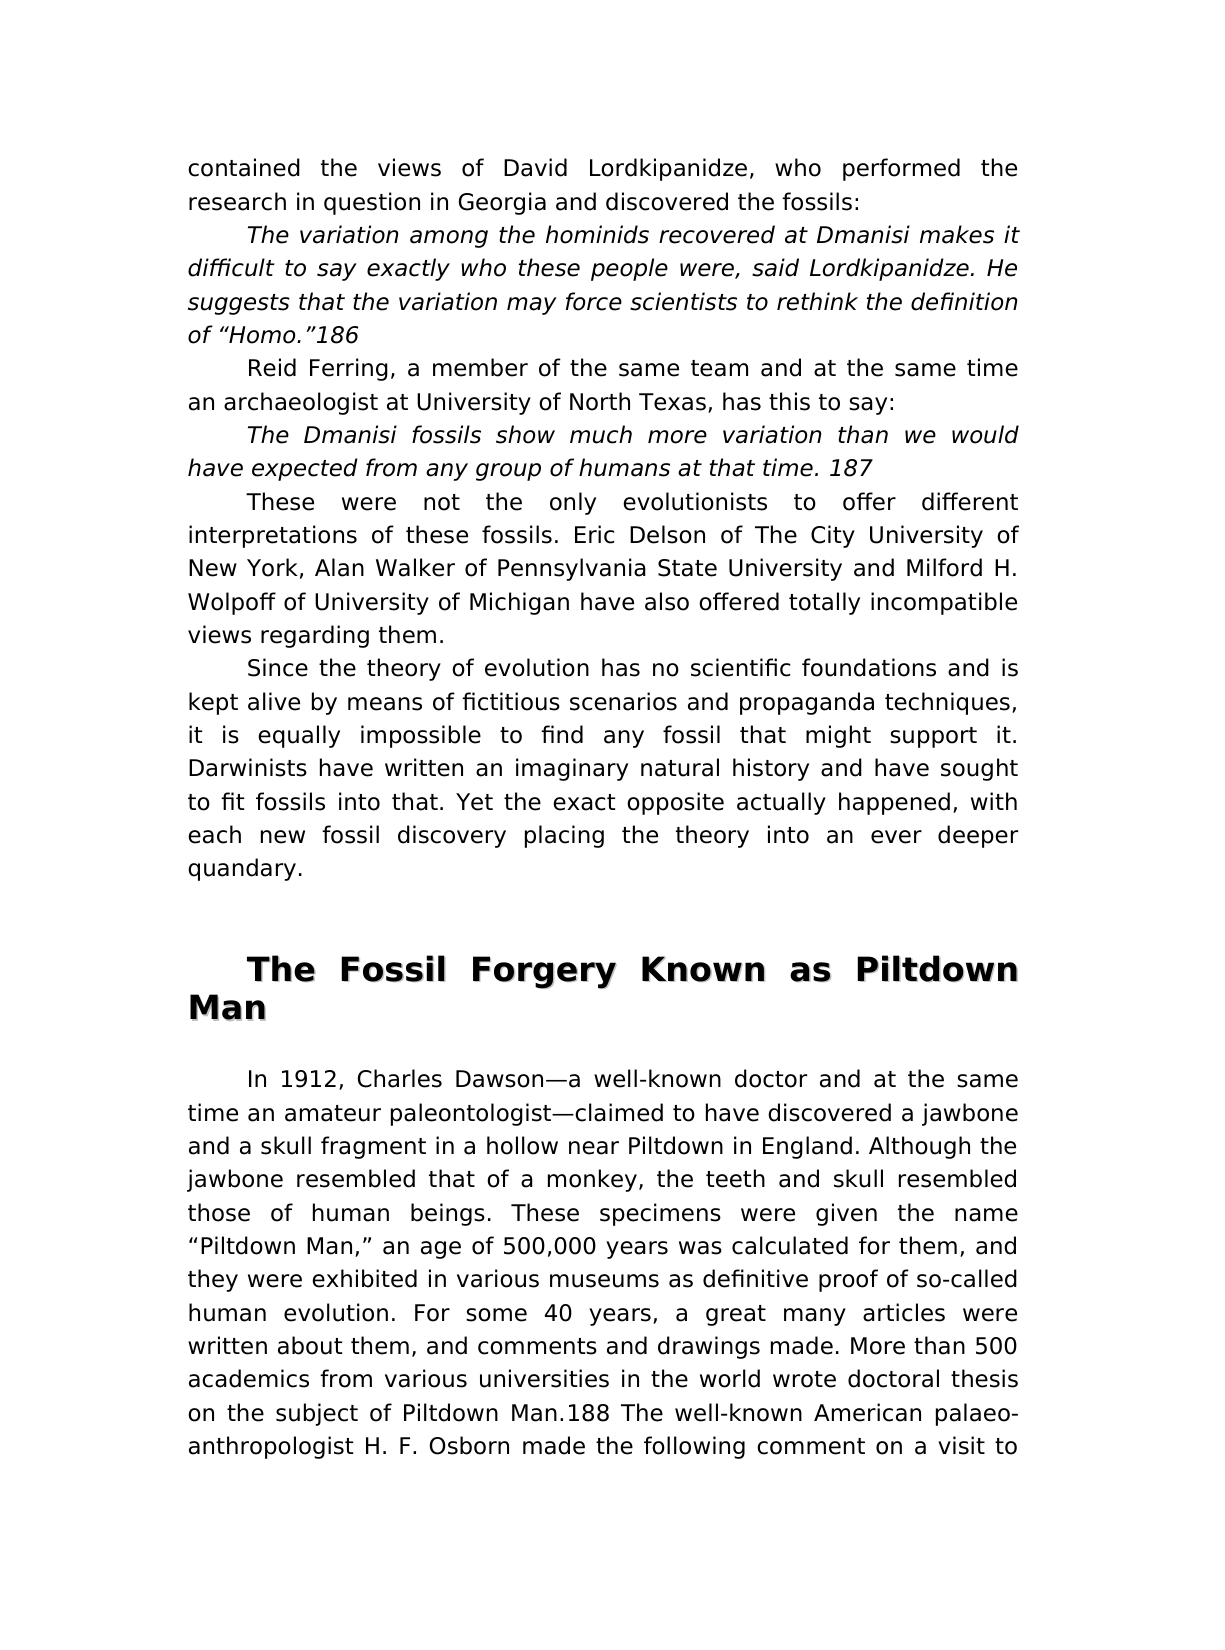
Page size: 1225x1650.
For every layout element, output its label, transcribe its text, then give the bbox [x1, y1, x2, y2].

text The Dmanisi fossils show much more variation than we would have expected from any group of humans at that time. 187 [187, 417, 1020, 483]
text contained the views of David Lordkipanidze, who performed the research in question in Georgia and discovered the fossils: [187, 150, 1020, 217]
text Reid Ferring, a member of the same team and at the same time an archaeologist at University of North Texas, has this to say: [187, 350, 1020, 417]
text These were not the only evolutionists to offer different interpretations of these fossils. Eric Delson of The City University of New York, Alan Walker of Pennsylvania State University and Milford H. Wolpoff of University of Michigan have also offered totally incompatible views regarding them. [187, 483, 1020, 650]
text Since the theory of evolution has no scientific foundations and is kept alive by means of fictitious scenarios and propaganda techniques, it is equally impossible to find any fossil that might support it. Darwinists have written an imaginary natural history and have sought to fit fossils into that. Yet the exact opposite actually happened, with each new fossil discovery placing the theory into an ever deeper quandary. [187, 650, 1020, 883]
text The variation among the hominids recovered at Dmanisi makes it difficult to say exactly who these people were, said Lordkipanidze. He suggests that the variation may force scientists to rethink the definition of “Homo.”186 [187, 217, 1020, 350]
text The Fossil Forgery Known as Piltdown Man [187, 950, 1020, 1028]
text In 1912, Charles Dawson—a well-known doctor and at the same time an amateur paleontologist—claimed to have discovered a jawbone and a skull fragment in a hollow near Piltdown in England. Although the jawbone resembled that of a monkey, the teeth and skull resembled those of human beings. These specimens were given the name “Piltdown Man,” an age of 500,000 years was calculated for them, and they were exhibited in various museums as definitive proof of so-called human evolution. For some 40 years, a great many articles were written about them, and comments and drawings made. More than 500 academics from various universities in the world wrote doctoral thesis on the subject of Piltdown Man.188 The well-known American palaeo-anthropologist H. F. Osborn made the following comment on a visit to [187, 1061, 1020, 1461]
